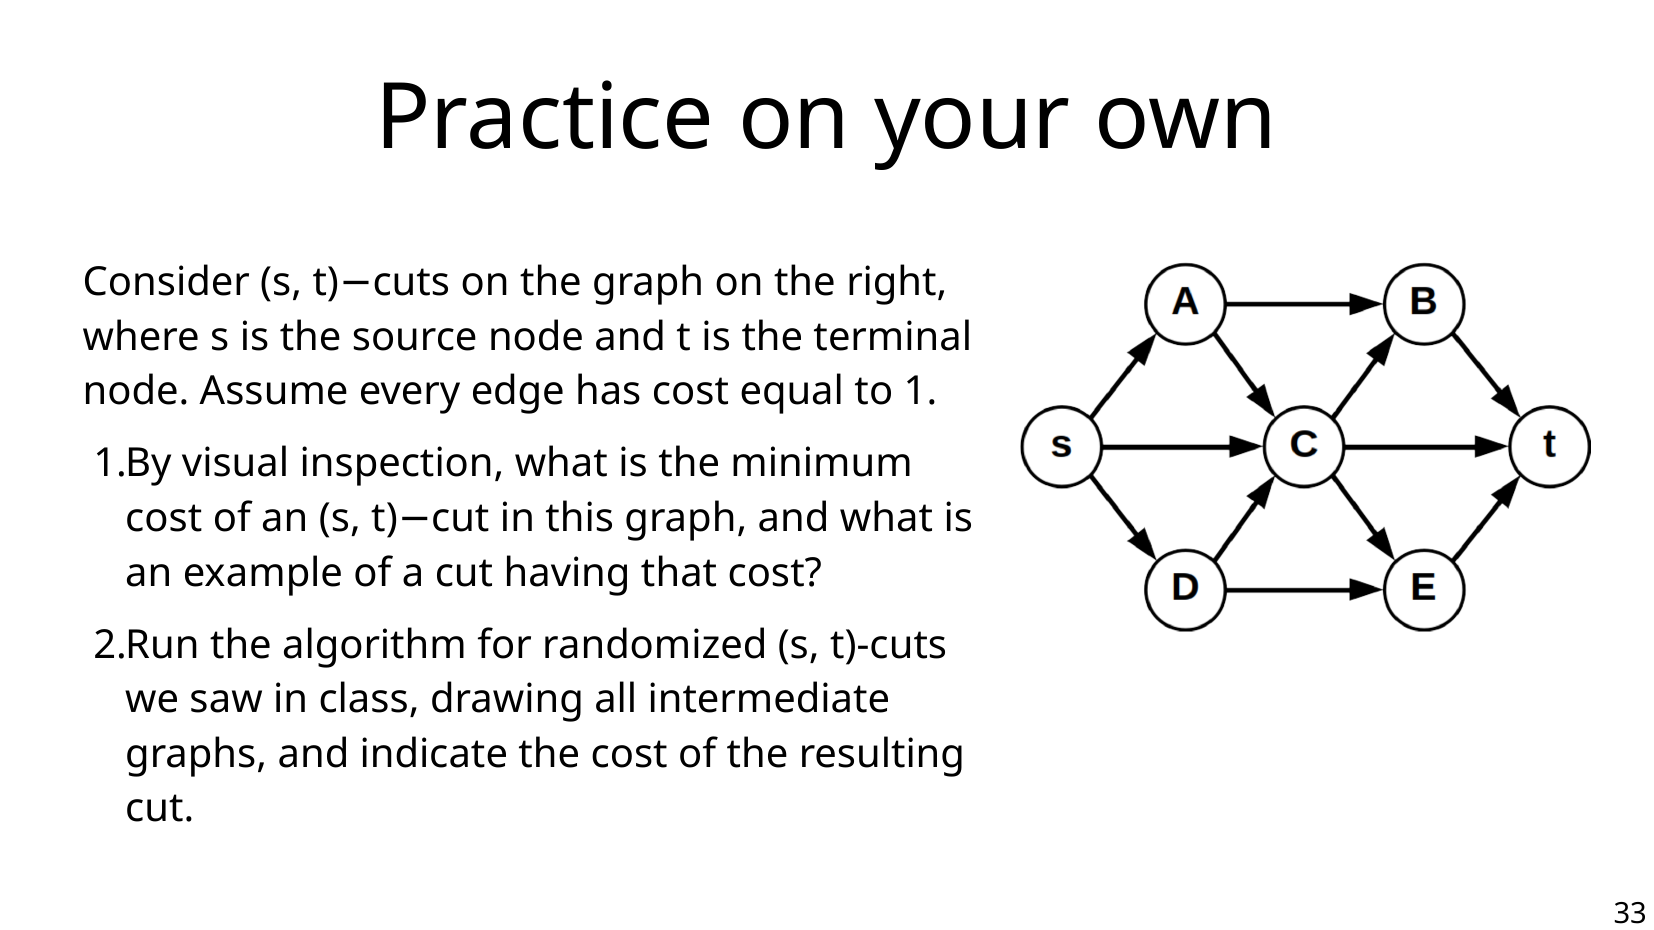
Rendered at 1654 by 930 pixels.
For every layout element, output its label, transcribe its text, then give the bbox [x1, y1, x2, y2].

picture [1005, 252, 1602, 646]
list Consider (s, t)−cuts on the graph on the right, where s is the source node and t is the terminal node. Assume every edge has cost equal to 1. By visual inspection, what is the minimum cost of an (s, t)−cut in this graph, and what is an example of a cut having that cost? Run the algorithm for randomized (s, t)-cuts we saw in class, drawing all intermediate graphs, and indicate the cost of the resulting cut. [82, 252, 976, 871]
title Practice on your own [82, 1, 1571, 225]
